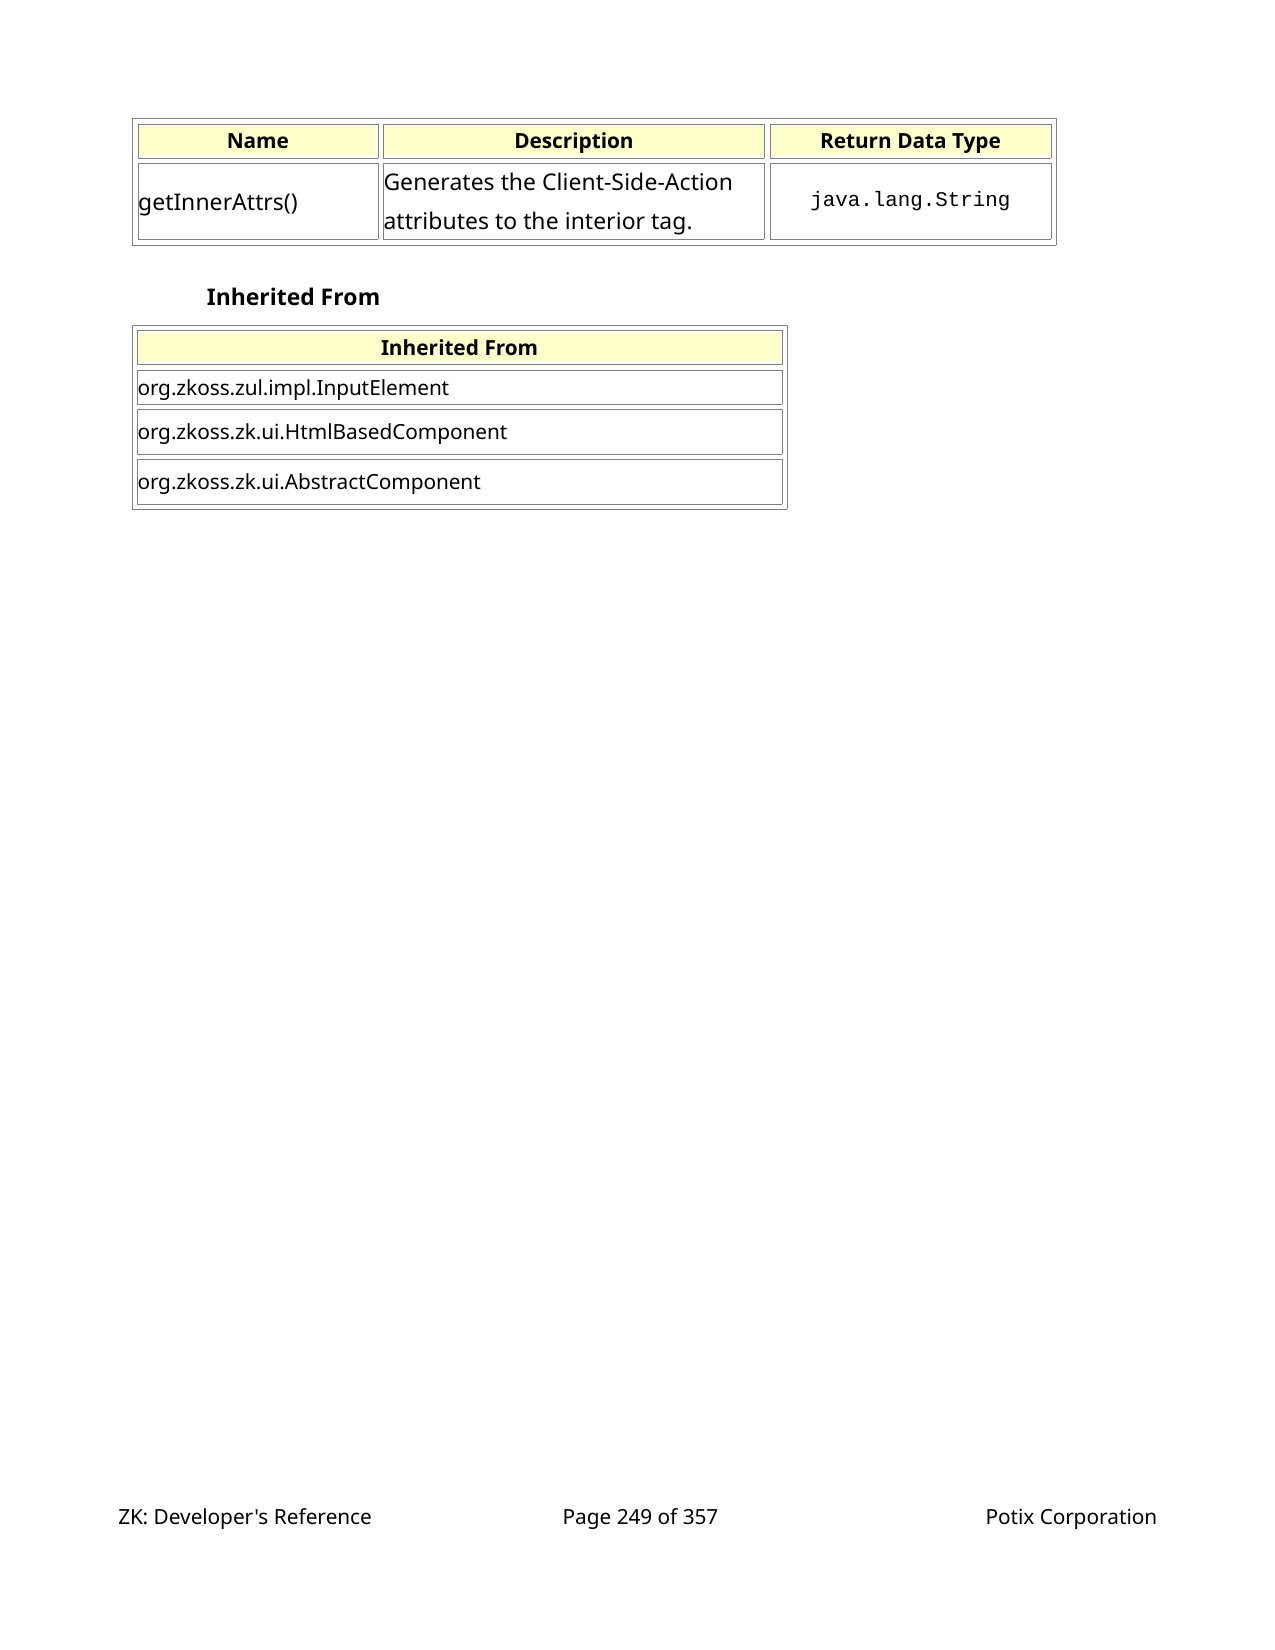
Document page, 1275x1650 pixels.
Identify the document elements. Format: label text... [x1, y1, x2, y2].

table_cell getInnerAttrs() [135, 158, 380, 239]
table_header Description [380, 119, 767, 158]
table_header Name [135, 119, 380, 158]
table_cell java.lang.String [767, 158, 1053, 239]
table_cell org.zkoss.zk.ui.AbstractComponent [134, 454, 784, 503]
table_cell Generates the Client-Side-Action attributes to the interior tag. [380, 158, 767, 239]
table_cell org.zkoss.zk.ui.HtmlBasedComponent [134, 404, 784, 454]
table_cell org.zkoss.zul.impl.InputElement [134, 364, 784, 404]
table_header Inherited From [134, 326, 784, 364]
table_header Return Data Type [767, 119, 1053, 158]
subtitle Inherited From [207, 281, 1157, 312]
